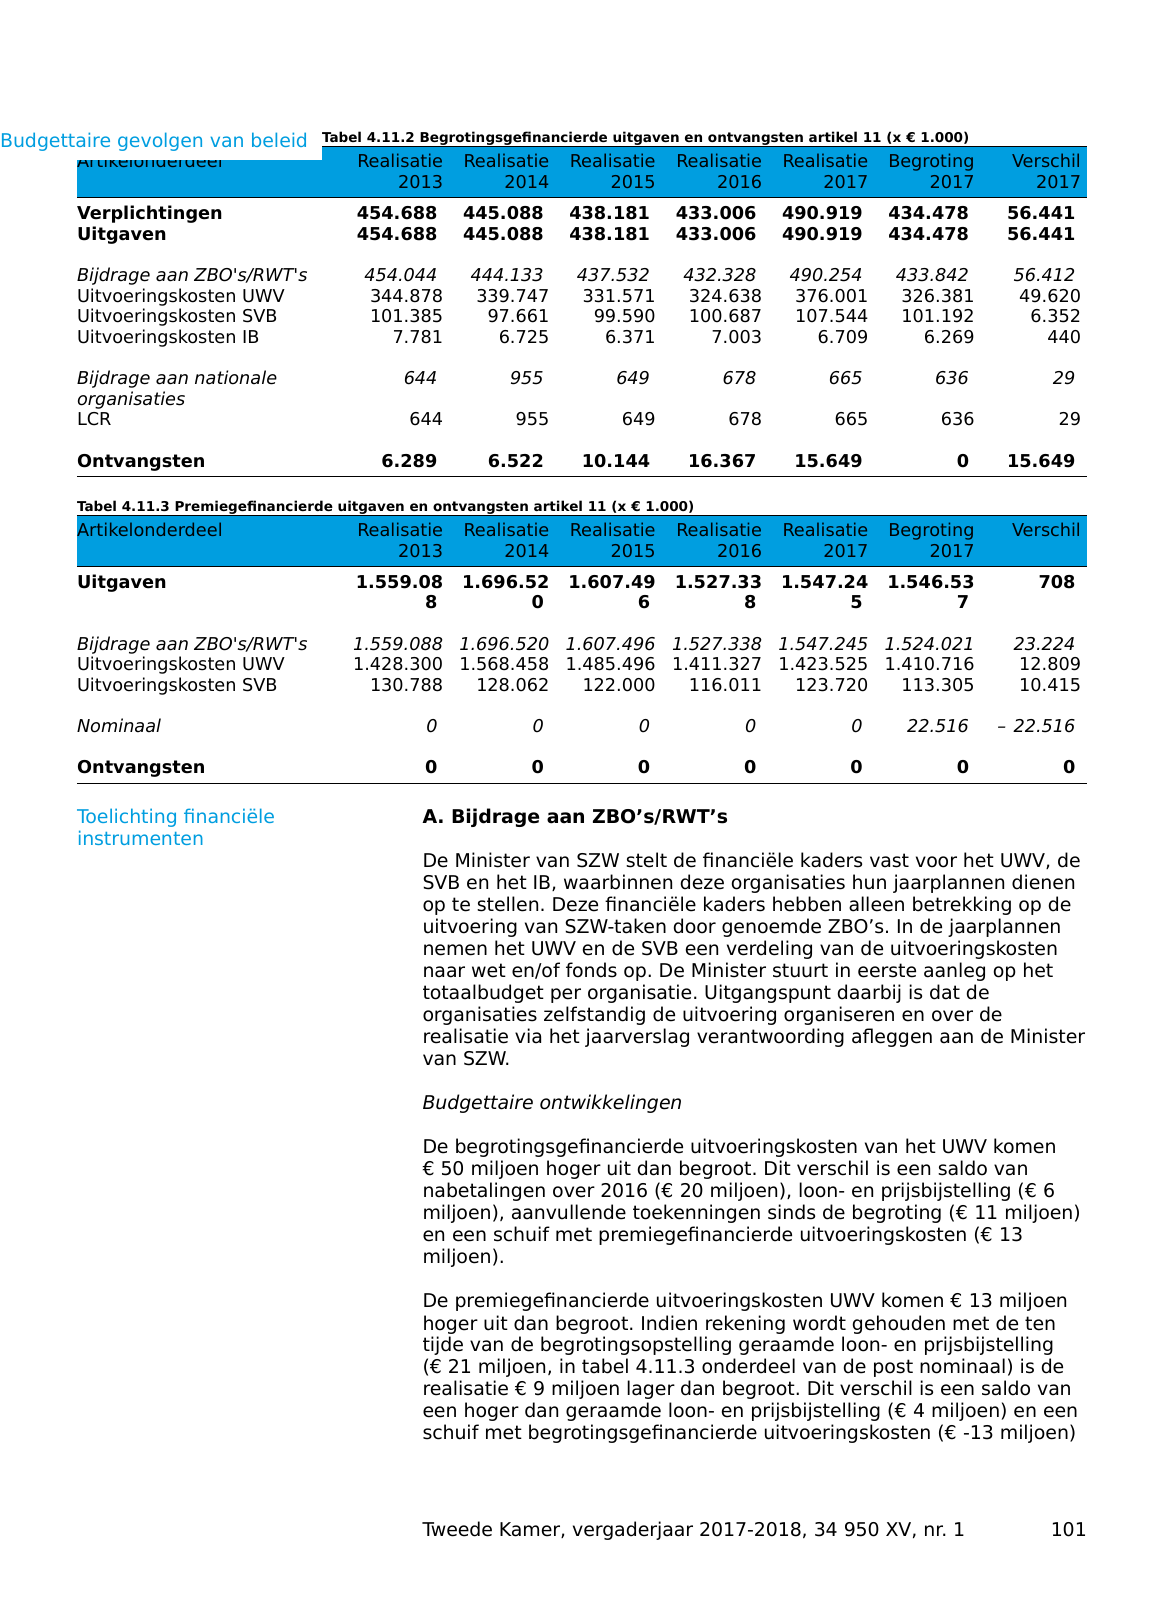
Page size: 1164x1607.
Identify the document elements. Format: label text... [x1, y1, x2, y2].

table_cell 1.547.245 [768, 634, 874, 654]
table_cell 15.649 [980, 451, 1087, 476]
table_cell Ontvangsten [77, 451, 342, 476]
table_cell 678 [661, 368, 768, 409]
table_cell Bijdrage aan ZBO's/RWT's [77, 265, 342, 286]
table_cell Realisatie 2016 [661, 147, 768, 197]
table_cell [874, 613, 980, 634]
table_cell Realisatie 2017 [768, 147, 874, 197]
table_cell [343, 737, 449, 757]
table_cell Artikelonderdeel [77, 516, 342, 566]
table_cell [77, 696, 342, 716]
table_cell 445.088 [449, 224, 555, 244]
table_cell Realisatie 2015 [555, 147, 661, 197]
table_cell [555, 430, 661, 451]
table_cell [555, 348, 661, 368]
table_cell 636 [874, 368, 980, 409]
table_cell 1.428.300 [343, 654, 449, 675]
table_cell 113.305 [874, 675, 980, 696]
table_cell [343, 244, 449, 265]
table_cell 0 [661, 758, 768, 783]
table_cell Realisatie 2014 [449, 516, 555, 566]
table_cell [874, 430, 980, 451]
table_cell [874, 244, 980, 265]
table_cell Realisatie 2016 [661, 516, 768, 566]
table_cell [768, 244, 874, 265]
subtitle A. Bijdrage aan ZBO’s/RWT’s [422, 806, 1087, 828]
table_cell Artikelonderdeel [77, 147, 342, 197]
table_cell [768, 430, 874, 451]
table_cell [874, 348, 980, 368]
table_cell 1.547.245 [768, 567, 874, 613]
table_cell 1.546.537 [874, 567, 980, 613]
table_cell 490.919 [768, 198, 874, 224]
table_cell [343, 613, 449, 634]
table_cell 433.842 [874, 265, 980, 286]
table_cell 454.688 [343, 224, 449, 244]
table_cell 0 [874, 451, 980, 476]
table_cell Uitvoeringskosten SVB [77, 675, 342, 696]
table_cell [449, 348, 555, 368]
table_cell Uitvoeringskosten UWV [77, 654, 342, 675]
table_cell 7.003 [661, 327, 768, 347]
table_cell 440 [980, 327, 1087, 347]
table_cell 434.478 [874, 224, 980, 244]
table_cell 0 [449, 716, 555, 737]
table_cell [661, 348, 768, 368]
table_cell [77, 430, 342, 451]
table_cell [980, 244, 1087, 265]
table_cell 649 [555, 368, 661, 409]
table_cell [661, 244, 768, 265]
table_cell – 22.516 [980, 716, 1087, 737]
table_cell 130.788 [343, 675, 449, 696]
table_cell [555, 244, 661, 265]
table_cell [661, 737, 768, 757]
table_cell 433.006 [661, 224, 768, 244]
table_cell [555, 613, 661, 634]
table_cell 1.696.520 [449, 634, 555, 654]
table_cell Uitvoeringskosten IB [77, 327, 342, 347]
table_cell [661, 696, 768, 716]
table_cell 0 [343, 758, 449, 783]
table_cell 0 [555, 716, 661, 737]
table_cell Begroting 2017 [874, 516, 980, 566]
table_cell 0 [555, 758, 661, 783]
table_cell [980, 613, 1087, 634]
table_cell 1.410.716 [874, 654, 980, 675]
table_cell 0 [343, 716, 449, 737]
table_cell 644 [343, 409, 449, 430]
table_cell 15.649 [768, 451, 874, 476]
table_cell 490.919 [768, 224, 874, 244]
table_cell 107.544 [768, 306, 874, 327]
table_cell [77, 737, 342, 757]
table_cell 444.133 [449, 265, 555, 286]
table_cell 0 [449, 758, 555, 783]
table_cell [661, 430, 768, 451]
table_cell Realisatie 2017 [768, 516, 874, 566]
table_cell [77, 244, 342, 265]
table_cell 344.878 [343, 286, 449, 306]
table_cell 1.696.520 [449, 567, 555, 613]
table_cell [980, 348, 1087, 368]
table_cell 1.524.021 [874, 634, 980, 654]
table_cell 454.688 [343, 198, 449, 224]
table_cell 99.590 [555, 306, 661, 327]
table_cell 339.747 [449, 286, 555, 306]
table_cell 6.269 [874, 327, 980, 347]
table_cell [343, 348, 449, 368]
table_header Tabel 4.11.2 Begrotingsgefinancierde uitgaven en ontvangsten artikel 11 (x € 1.000) [0, 130, 1087, 160]
table_cell 432.328 [661, 265, 768, 286]
table_cell Realisatie 2013 [343, 147, 449, 197]
table_cell Verschil 2017 [980, 147, 1087, 197]
table_cell 437.532 [555, 265, 661, 286]
table_cell 1.423.525 [768, 654, 874, 675]
table_cell 29 [980, 368, 1087, 409]
table_cell LCR [77, 409, 342, 430]
table_cell 1.559.088 [343, 634, 449, 654]
table_cell 636 [874, 409, 980, 430]
table_cell 1.568.458 [449, 654, 555, 675]
table_cell Uitgaven [77, 224, 342, 244]
table_cell 6.522 [449, 451, 555, 476]
text Toelichting financiële instrumenten [77, 806, 399, 850]
table_cell Bijdrage aan ZBO's/RWT's [77, 634, 342, 654]
table_cell 1.527.338 [661, 634, 768, 654]
text De begrotingsgefinancierde uitvoeringskosten van het UWV komen € 50 miljoen hoger uit dan begroot. Dit verschil is een saldo van nabetalingen over 2016 (€ 20 miljoen), loon- en prijsbijstelling (€ 6 miljoen), aanvullende toekenningen sinds de begroting (€ 11 miljoen) en een schuif met premiegefinancierde uitvoeringskosten (€ 13 miljoen). [422, 1136, 1087, 1268]
table_cell 123.720 [768, 675, 874, 696]
table_cell 101.192 [874, 306, 980, 327]
table_cell 326.381 [874, 286, 980, 306]
table_cell [449, 244, 555, 265]
table_cell 1.485.496 [555, 654, 661, 675]
table_cell 49.620 [980, 286, 1087, 306]
table_cell Bijdrage aan nationale organisaties [77, 368, 342, 409]
table_cell 0 [980, 758, 1087, 783]
table_cell 12.809 [980, 654, 1087, 675]
table_cell [343, 430, 449, 451]
table_cell 1.411.327 [661, 654, 768, 675]
table_cell 116.011 [661, 675, 768, 696]
table_cell 122.000 [555, 675, 661, 696]
table_cell 445.088 [449, 198, 555, 224]
table_cell [874, 737, 980, 757]
table_cell 438.181 [555, 198, 661, 224]
table_cell 97.661 [449, 306, 555, 327]
table_cell 56.441 [980, 224, 1087, 244]
table_cell 678 [661, 409, 768, 430]
table_cell 708 [980, 567, 1087, 613]
table_cell Uitvoeringskosten UWV [77, 286, 342, 306]
table_cell 23.224 [980, 634, 1087, 654]
table_cell Realisatie 2013 [343, 516, 449, 566]
table_cell 6.725 [449, 327, 555, 347]
table_cell 100.687 [661, 306, 768, 327]
table_cell [874, 696, 980, 716]
table_cell 6.289 [343, 451, 449, 476]
table_cell 22.516 [874, 716, 980, 737]
table_cell 331.571 [555, 286, 661, 306]
table_cell 649 [555, 409, 661, 430]
table_cell 1.607.496 [555, 634, 661, 654]
table_cell 128.062 [449, 675, 555, 696]
table_cell 438.181 [555, 224, 661, 244]
table_cell 665 [768, 368, 874, 409]
table_cell 0 [768, 716, 874, 737]
table_cell 1.607.496 [555, 567, 661, 613]
table_cell 1.527.338 [661, 567, 768, 613]
table_cell [768, 696, 874, 716]
table_cell Verschil [980, 516, 1087, 566]
table_cell [768, 348, 874, 368]
table_cell [768, 613, 874, 634]
table_cell 433.006 [661, 198, 768, 224]
table_cell [768, 737, 874, 757]
table_cell Ontvangsten [77, 758, 342, 783]
table_cell Begroting 2017 [874, 147, 980, 197]
table_cell [449, 430, 555, 451]
table_cell [77, 613, 342, 634]
subtitle Budgettaire ontwikkelingen [422, 1092, 1087, 1114]
table_cell Uitgaven [77, 567, 342, 613]
table_cell [77, 348, 342, 368]
table_cell Realisatie 2014 [449, 147, 555, 197]
table_cell 376.001 [768, 286, 874, 306]
table_cell [980, 737, 1087, 757]
table_cell 1.559.088 [343, 567, 449, 613]
table_cell 101.385 [343, 306, 449, 327]
table_cell [449, 737, 555, 757]
table_cell 434.478 [874, 198, 980, 224]
table_cell 56.412 [980, 265, 1087, 286]
table_cell [980, 430, 1087, 451]
table_header Tabel 4.11.3 Premiegefinancierde uitgaven en ontvangsten artikel 11 (x € 1.000) [77, 499, 1087, 514]
table_cell 6.371 [555, 327, 661, 347]
table_cell 955 [449, 409, 555, 430]
table_cell Realisatie 2015 [555, 516, 661, 566]
table_cell 0 [768, 758, 874, 783]
table_cell 644 [343, 368, 449, 409]
table_cell 490.254 [768, 265, 874, 286]
table_cell 6.352 [980, 306, 1087, 327]
table_cell [449, 613, 555, 634]
table_cell [343, 696, 449, 716]
text De Minister van SZW stelt de financiële kaders vast voor het UWV, de SVB en het IB, waarbinnen deze organisaties hun jaarplannen dienen op te stellen. Deze financiële kaders hebben alleen betrekking op de uitvoering van SZW-taken door genoemde ZBO’s. In de jaarplannen nemen het UWV en de SVB een verdeling van de uitvoeringskosten naar wet en/of fonds op. De Minister stuurt in eerste aanleg op het totaalbudget per organisatie. Uitgangspunt daarbij is dat de organisaties zelfstandig de uitvoering organiseren en over de realisatie via het jaarverslag verantwoording afleggen aan de Minister van SZW. [422, 850, 1087, 1070]
table_cell 665 [768, 409, 874, 430]
table_cell 0 [874, 758, 980, 783]
table_cell 6.709 [768, 327, 874, 347]
table_cell 10.144 [555, 451, 661, 476]
table_cell Nominaal [77, 716, 342, 737]
table_cell 10.415 [980, 675, 1087, 696]
table_cell [449, 696, 555, 716]
table_cell 0 [661, 716, 768, 737]
table_cell [980, 696, 1087, 716]
table_cell 16.367 [661, 451, 768, 476]
table_cell 7.781 [343, 327, 449, 347]
table_cell 454.044 [343, 265, 449, 286]
table_cell Verplichtingen [77, 198, 342, 224]
text De premiegefinancierde uitvoeringskosten UWV komen € 13 miljoen hoger uit dan begroot. Indien rekening wordt gehouden met de ten tijde van de begrotingsopstelling geraamde loon- en prijsbijstelling (€ 21 miljoen, in tabel 4.11.3 onderdeel van de post nominaal) is de realisatie € 9 miljoen lager dan begroot. Dit verschil is een saldo van een hoger dan geraamde loon- en prijsbijstelling (€ 4 miljoen) en een schuif met begrotingsgefinancierde uitvoeringskosten (€ -13 miljoen) [422, 1290, 1087, 1444]
table_cell [555, 696, 661, 716]
table_cell 955 [449, 368, 555, 409]
table_cell 324.638 [661, 286, 768, 306]
table_cell 56.441 [980, 198, 1087, 224]
table_cell [555, 737, 661, 757]
table_cell Uitvoeringskosten SVB [77, 306, 342, 327]
table_cell 29 [980, 409, 1087, 430]
table_cell [661, 613, 768, 634]
